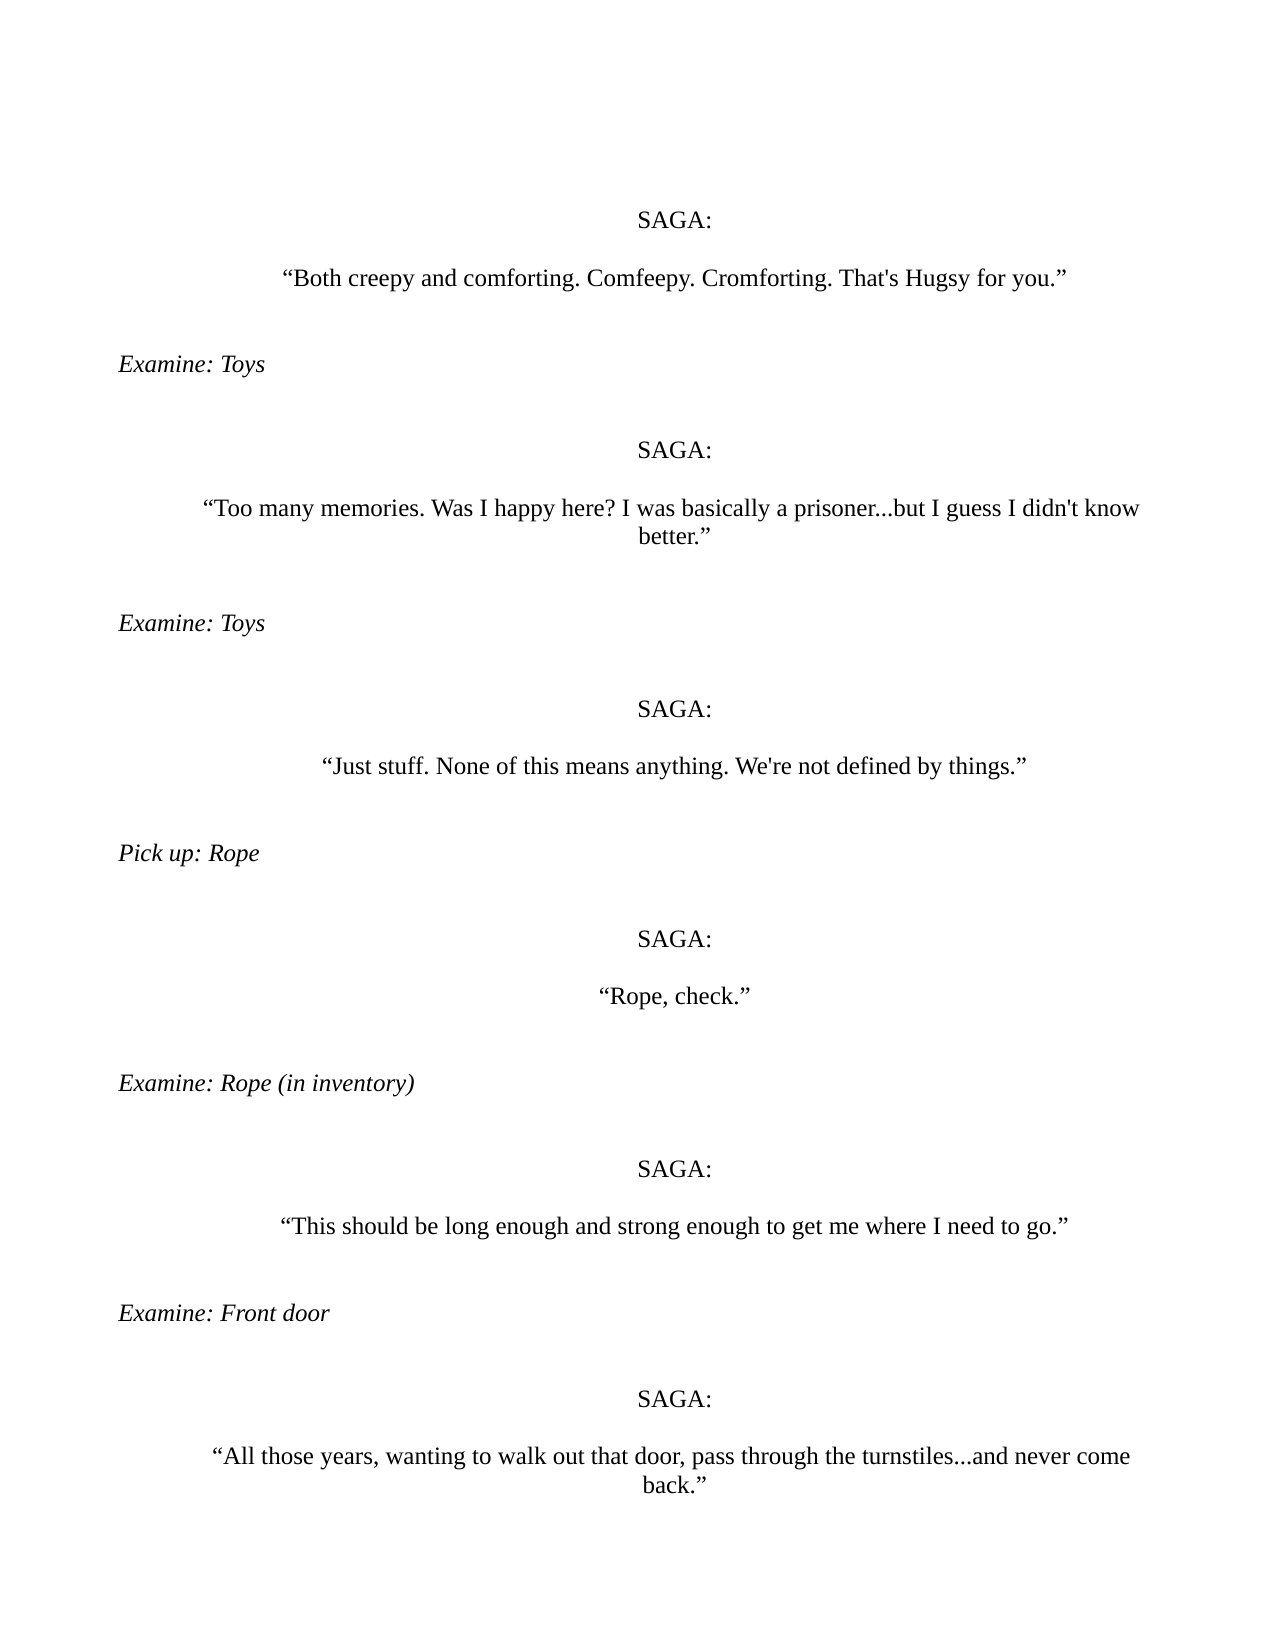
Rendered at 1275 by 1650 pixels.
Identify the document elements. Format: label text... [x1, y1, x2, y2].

text SAGA: [118, 694, 1157, 723]
text “Rope, check.” [118, 981, 1157, 1010]
text “Too many memories. Was I happy here? I was basically a prisoner...but I guess I didn't know better.” [118, 493, 1157, 550]
text “All those years, wanting to walk out that door, pass through the turnstiles...and never come back.” [118, 1441, 1157, 1499]
text SAGA: [118, 1154, 1157, 1183]
text “Both creepy and comforting. Comfeepy. Cromforting. That's Hugsy for you.” [118, 263, 1157, 291]
text Examine: Toys [118, 608, 1157, 636]
text “This should be long enough and strong enough to get me where I need to go.” [118, 1211, 1157, 1240]
text SAGA: [118, 435, 1157, 464]
text SAGA: [118, 924, 1157, 953]
text Pick up: Rope [118, 838, 1157, 866]
text Examine: Front door [118, 1298, 1157, 1326]
text Examine: Rope (in inventory) [118, 1068, 1157, 1096]
text Examine: Toys [118, 349, 1157, 378]
text SAGA: [118, 205, 1157, 234]
text “Just stuff. None of this means anything. We're not defined by things.” [118, 751, 1157, 780]
text SAGA: [118, 1384, 1157, 1413]
